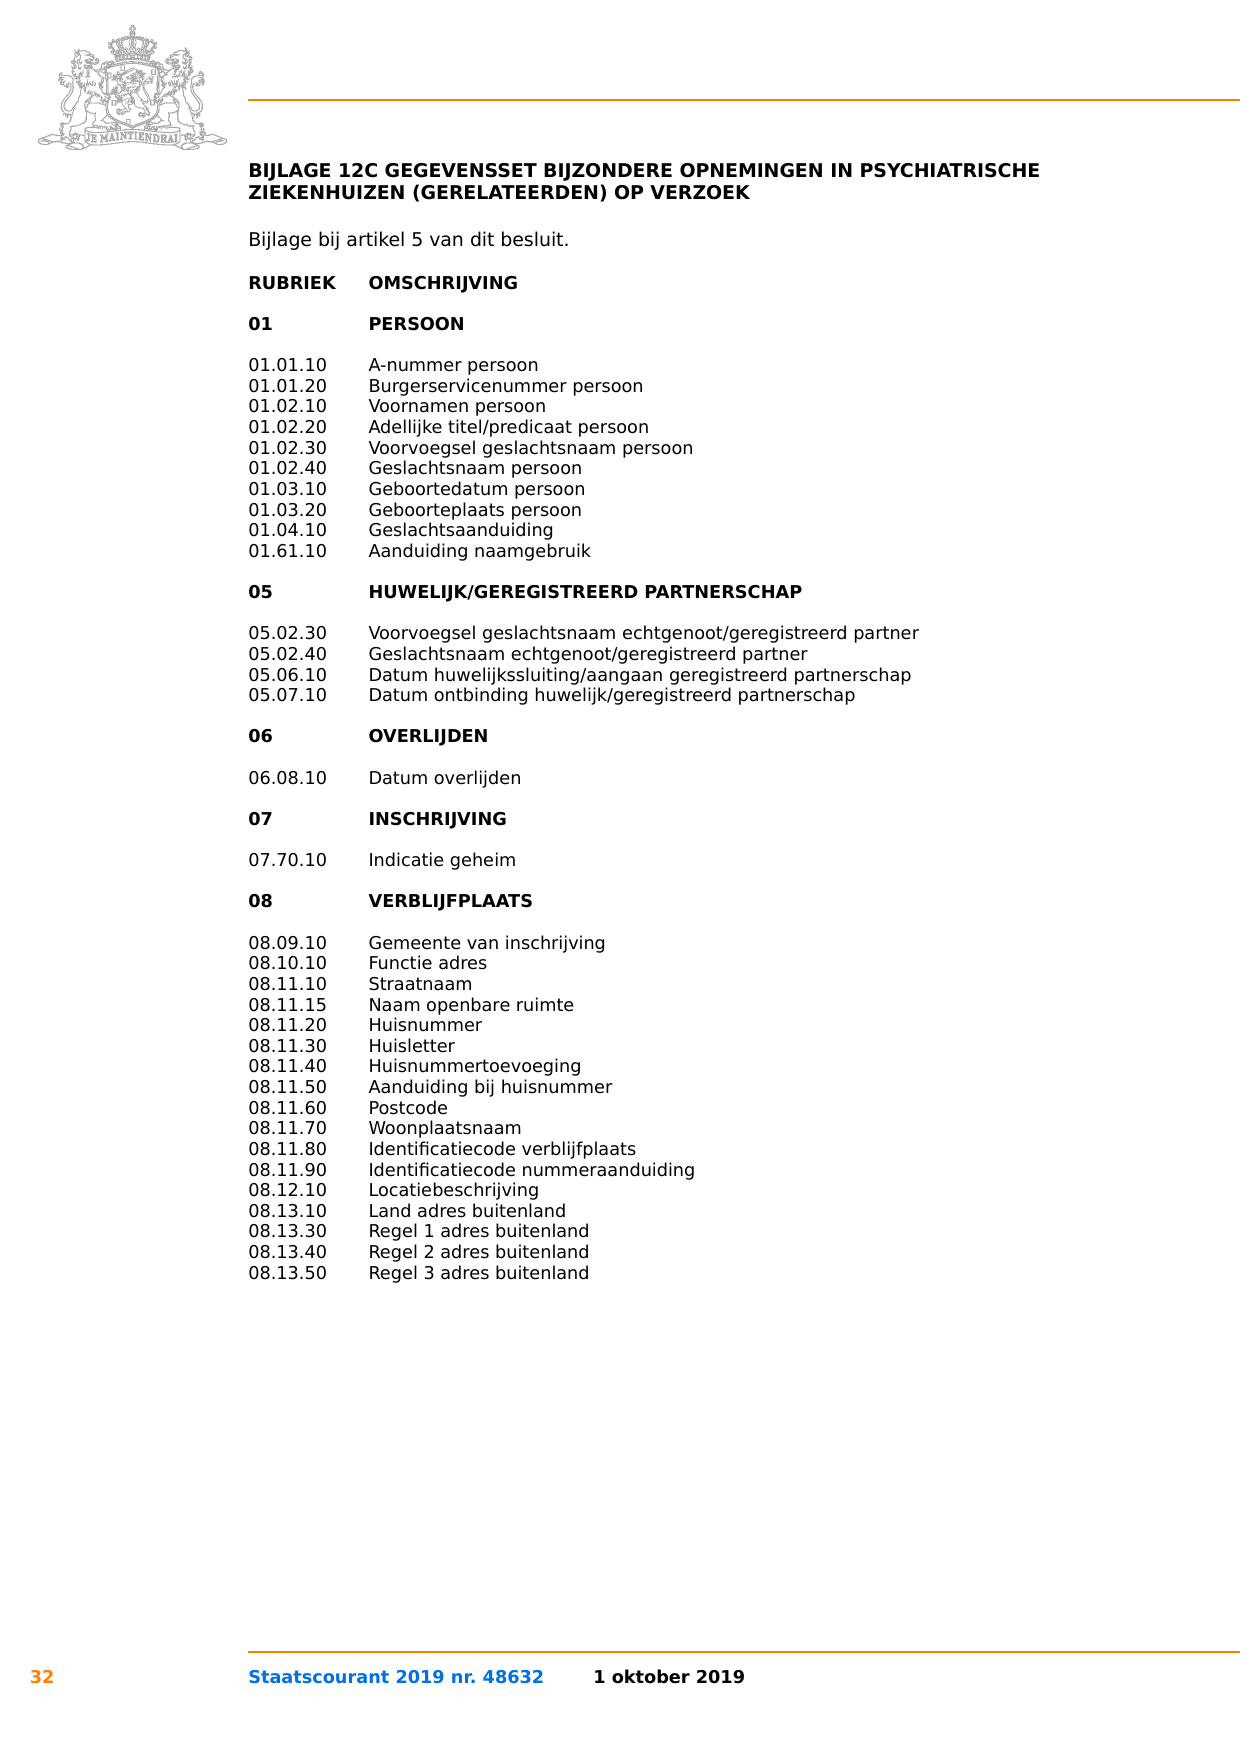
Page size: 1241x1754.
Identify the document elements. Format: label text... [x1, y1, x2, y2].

table_cell PERSOON [363, 314, 1163, 334]
table_cell Geboortedatum persoon [363, 479, 1163, 499]
table_cell [248, 561, 362, 582]
table_cell OVERLIJDEN [363, 726, 1163, 747]
text Bijlage bij artikel 5 van dit besluit. [248, 229, 1163, 251]
table_cell VERBLIJFPLAATS [363, 891, 1163, 912]
table_cell [248, 747, 362, 768]
table_cell [248, 603, 362, 623]
table_cell 01.03.10 [248, 479, 362, 499]
table_cell Straatnaam [363, 974, 1163, 994]
table_cell [248, 706, 362, 726]
table_cell [248, 912, 362, 933]
table_cell Burgerservicenummer persoon [363, 376, 1163, 396]
table_cell Woonplaatsnaam [363, 1118, 1163, 1139]
table_cell 08.11.20 [248, 1015, 362, 1036]
table_cell 07.70.10 [248, 850, 362, 871]
table_cell 08.13.40 [248, 1242, 362, 1263]
picture [38, 25, 227, 150]
table_cell [363, 293, 1163, 314]
table_cell 08.11.80 [248, 1139, 362, 1159]
table_cell INSCHRIJVING [363, 809, 1163, 829]
table_cell Naam openbare ruimte [363, 995, 1163, 1015]
table_cell Postcode [363, 1098, 1163, 1118]
table_cell Huisnummer [363, 1015, 1163, 1036]
table_cell Geslachtsnaam persoon [363, 458, 1163, 479]
table_cell Huisnummertoevoeging [363, 1056, 1163, 1077]
table_cell Voorvoegsel geslachtsnaam echtgenoot/geregistreerd partner [363, 623, 1163, 644]
table_cell Functie adres [363, 953, 1163, 974]
table_cell 01.02.10 [248, 396, 362, 417]
table_cell 01.04.10 [248, 520, 362, 541]
table_cell 08.12.10 [248, 1180, 362, 1201]
table_cell [363, 747, 1163, 768]
table_cell 01.01.20 [248, 376, 362, 396]
table_cell [363, 603, 1163, 623]
table_cell A-nummer persoon [363, 355, 1163, 376]
table_cell [248, 830, 362, 850]
table_cell 08.11.60 [248, 1098, 362, 1118]
table_cell 05.06.10 [248, 665, 362, 685]
table_header OMSCHRIJVING [363, 273, 1163, 293]
table_cell [363, 335, 1163, 355]
table_cell 08.13.30 [248, 1221, 362, 1242]
table_cell 08.13.10 [248, 1201, 362, 1221]
table_cell Aanduiding bij huisnummer [363, 1077, 1163, 1098]
table_cell [248, 788, 362, 809]
table_cell 06 [248, 726, 362, 747]
table_cell Datum huwelijkssluiting/aangaan geregistreerd partnerschap [363, 665, 1163, 685]
table_cell [363, 912, 1163, 933]
table_cell Huisletter [363, 1036, 1163, 1056]
table_cell 06.08.10 [248, 768, 362, 788]
table_cell 05 [248, 582, 362, 603]
table_cell 01.02.30 [248, 438, 362, 458]
table_cell HUWELIJK/GEREGISTREERD PARTNERSCHAP [363, 582, 1163, 603]
table_cell Voorvoegsel geslachtsnaam persoon [363, 438, 1163, 458]
table_cell 08.11.10 [248, 974, 362, 994]
table_cell [363, 561, 1163, 582]
table_cell 08.11.15 [248, 995, 362, 1015]
table_cell Voornamen persoon [363, 396, 1163, 417]
table_cell 05.02.40 [248, 644, 362, 664]
table_cell [248, 293, 362, 314]
table_cell 08.11.70 [248, 1118, 362, 1139]
table_cell Locatiebeschrijving [363, 1180, 1163, 1201]
table_cell 08.11.30 [248, 1036, 362, 1056]
table_cell Indicatie geheim [363, 850, 1163, 871]
table_cell [248, 335, 362, 355]
table_cell 08.11.90 [248, 1160, 362, 1180]
table_cell Adellijke titel/predicaat persoon [363, 417, 1163, 438]
table_cell [363, 830, 1163, 850]
table_cell Geslachtsaanduiding [363, 520, 1163, 541]
table_cell Geslachtsnaam echtgenoot/geregistreerd partner [363, 644, 1163, 664]
table_cell 01.02.40 [248, 458, 362, 479]
table_cell [363, 871, 1163, 891]
table_cell 05.02.30 [248, 623, 362, 644]
table_cell 01.02.20 [248, 417, 362, 438]
subtitle BIJLAGE 12C GEGEVENSSET BIJZONDERE OPNEMINGEN IN PSYCHIATRISCHE ZIEKENHUIZEN (GERELATEERDEN) OP VERZOEK [248, 160, 1163, 204]
table_cell 01.03.20 [248, 500, 362, 520]
table_cell Datum ontbinding huwelijk/geregistreerd partnerschap [363, 685, 1163, 706]
table_cell 05.07.10 [248, 685, 362, 706]
table_cell 01 [248, 314, 362, 334]
table_cell 08.11.50 [248, 1077, 362, 1098]
table_cell 08.11.40 [248, 1056, 362, 1077]
table_cell [363, 788, 1163, 809]
table_cell [363, 706, 1163, 726]
table_cell [248, 871, 362, 891]
table_cell 01.61.10 [248, 541, 362, 561]
table_cell Regel 2 adres buitenland [363, 1242, 1163, 1263]
table_cell Gemeente van inschrijving [363, 933, 1163, 953]
table_cell 08 [248, 891, 362, 912]
table_header RUBRIEK [248, 273, 362, 293]
table_cell 08.10.10 [248, 953, 362, 974]
table_cell 08.13.50 [248, 1263, 362, 1283]
table_cell Datum overlijden [363, 768, 1163, 788]
table_cell Regel 1 adres buitenland [363, 1221, 1163, 1242]
table_cell Identificatiecode nummeraanduiding [363, 1160, 1163, 1180]
table_cell Aanduiding naamgebruik [363, 541, 1163, 561]
table_cell Geboorteplaats persoon [363, 500, 1163, 520]
table_cell 01.01.10 [248, 355, 362, 376]
table_cell 08.09.10 [248, 933, 362, 953]
table_cell 07 [248, 809, 362, 829]
table_cell Identificatiecode verblijfplaats [363, 1139, 1163, 1159]
table_cell Land adres buitenland [363, 1201, 1163, 1221]
table_cell Regel 3 adres buitenland [363, 1263, 1163, 1283]
